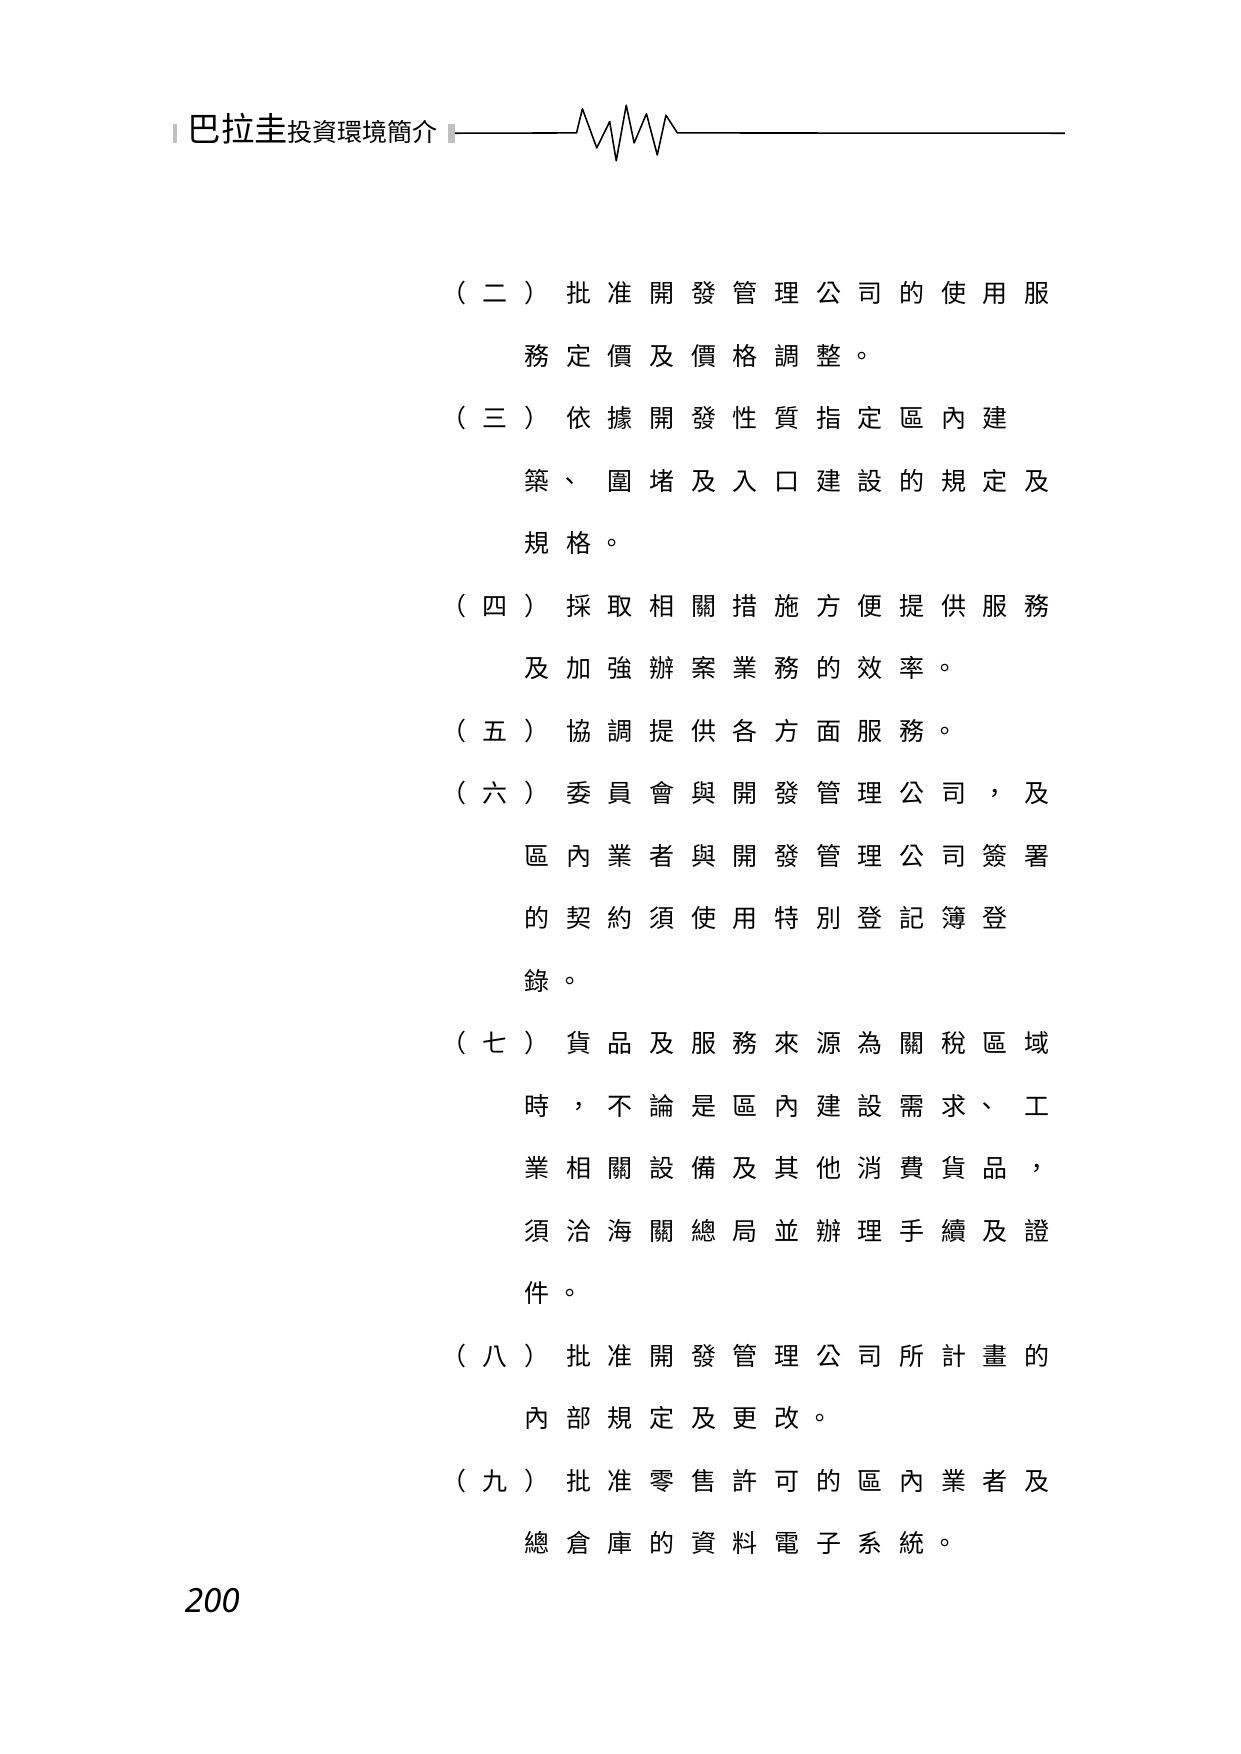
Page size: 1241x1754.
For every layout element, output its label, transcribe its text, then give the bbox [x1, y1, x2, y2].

text （九）批准零售許可的區內業者及總倉庫的資料電子系統。 [404, 1438, 1058, 1563]
text （五）協調提供各方面服務。 [404, 688, 1058, 750]
text （四）採取相關措施方便提供服務及加強辦案業務的效率。 [404, 563, 1058, 688]
text （二）批准開發管理公司的使用服務定價及價格調整。 [404, 250, 1058, 375]
text （六）委員會與開發管理公司，及區內業者與開發管理公司簽署的契約須使用特別登記簿登錄。 [404, 750, 1058, 1000]
text （八）批准開發管理公司所計畫的內部規定及更改。 [404, 1313, 1058, 1438]
text （七）貨品及服務來源為關稅區域時，不論是區內建設需求、工業相關設備及其他消費貨品，須洽海關總局並辦理手續及證件。 [404, 1000, 1058, 1313]
text （三）依據開發性質指定區內建築、圍堵及入口建設的規定及規格。 [404, 375, 1058, 563]
